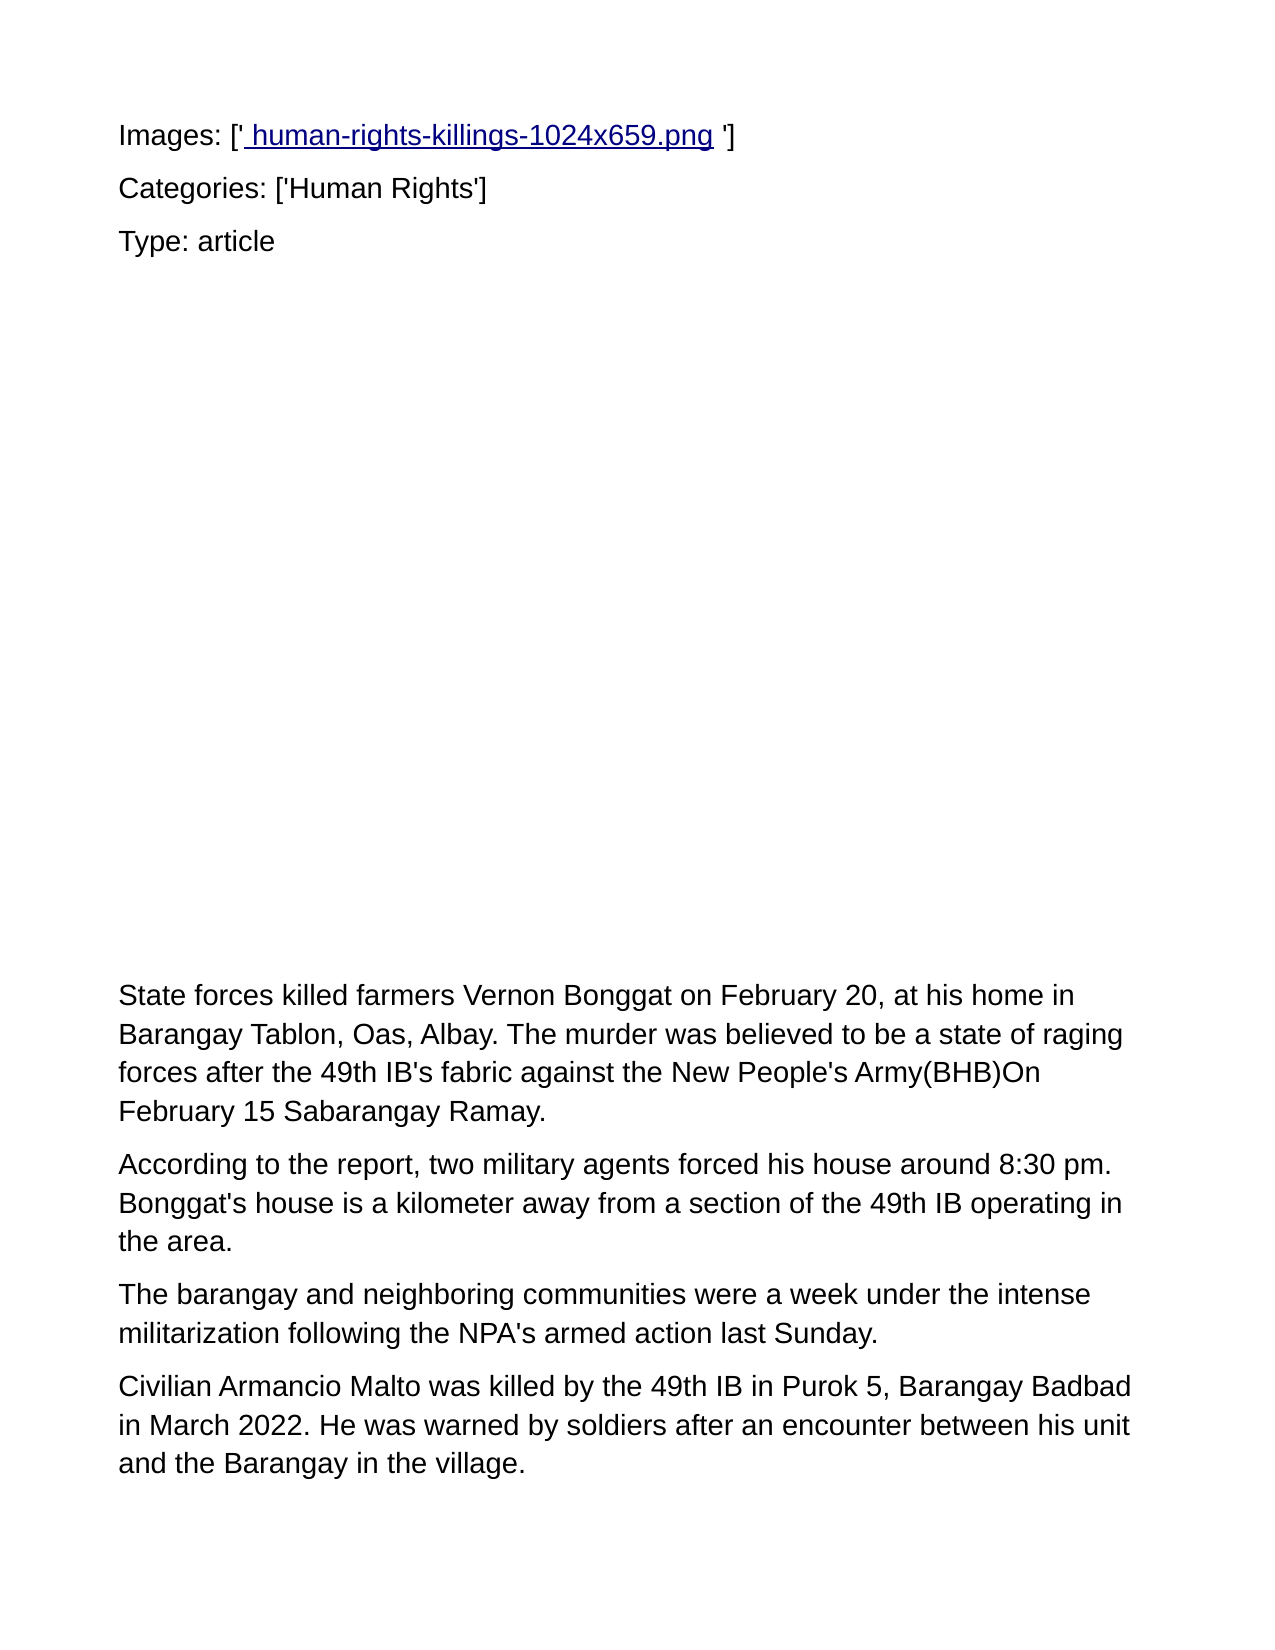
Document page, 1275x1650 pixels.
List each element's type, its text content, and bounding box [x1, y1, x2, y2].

text Civilian Armancio Malto was killed by the 49th IB in Purok 5, Barangay Badbad in March 2022. He was warned by soldiers after an encounter between his unit and the Barangay in the village. [118, 1369, 1157, 1479]
text Images: [' human-rights-killings-1024x659.png '] [118, 118, 1157, 152]
text According to the report, two military agents forced his house around 8:30 pm. Bonggat's house is a kilometer away from a section of the 49th IB operating in the area. [118, 1147, 1157, 1258]
text Type: article [118, 224, 1157, 258]
text Categories: ['Human Rights'] [118, 171, 1157, 205]
text State forces killed farmers Vernon Bonggat on February 20, at his home in Barangay Tablon, Oas, Albay. The murder was believed to be a state of raging forces after the 49th IB's fabric against the New People's Army(BHB)On February 15 Sabarangay Ramay. [118, 277, 1157, 1127]
text The barangay and neighboring communities were a week under the intense militarization following the NPA's armed action last Sunday. [118, 1277, 1157, 1349]
